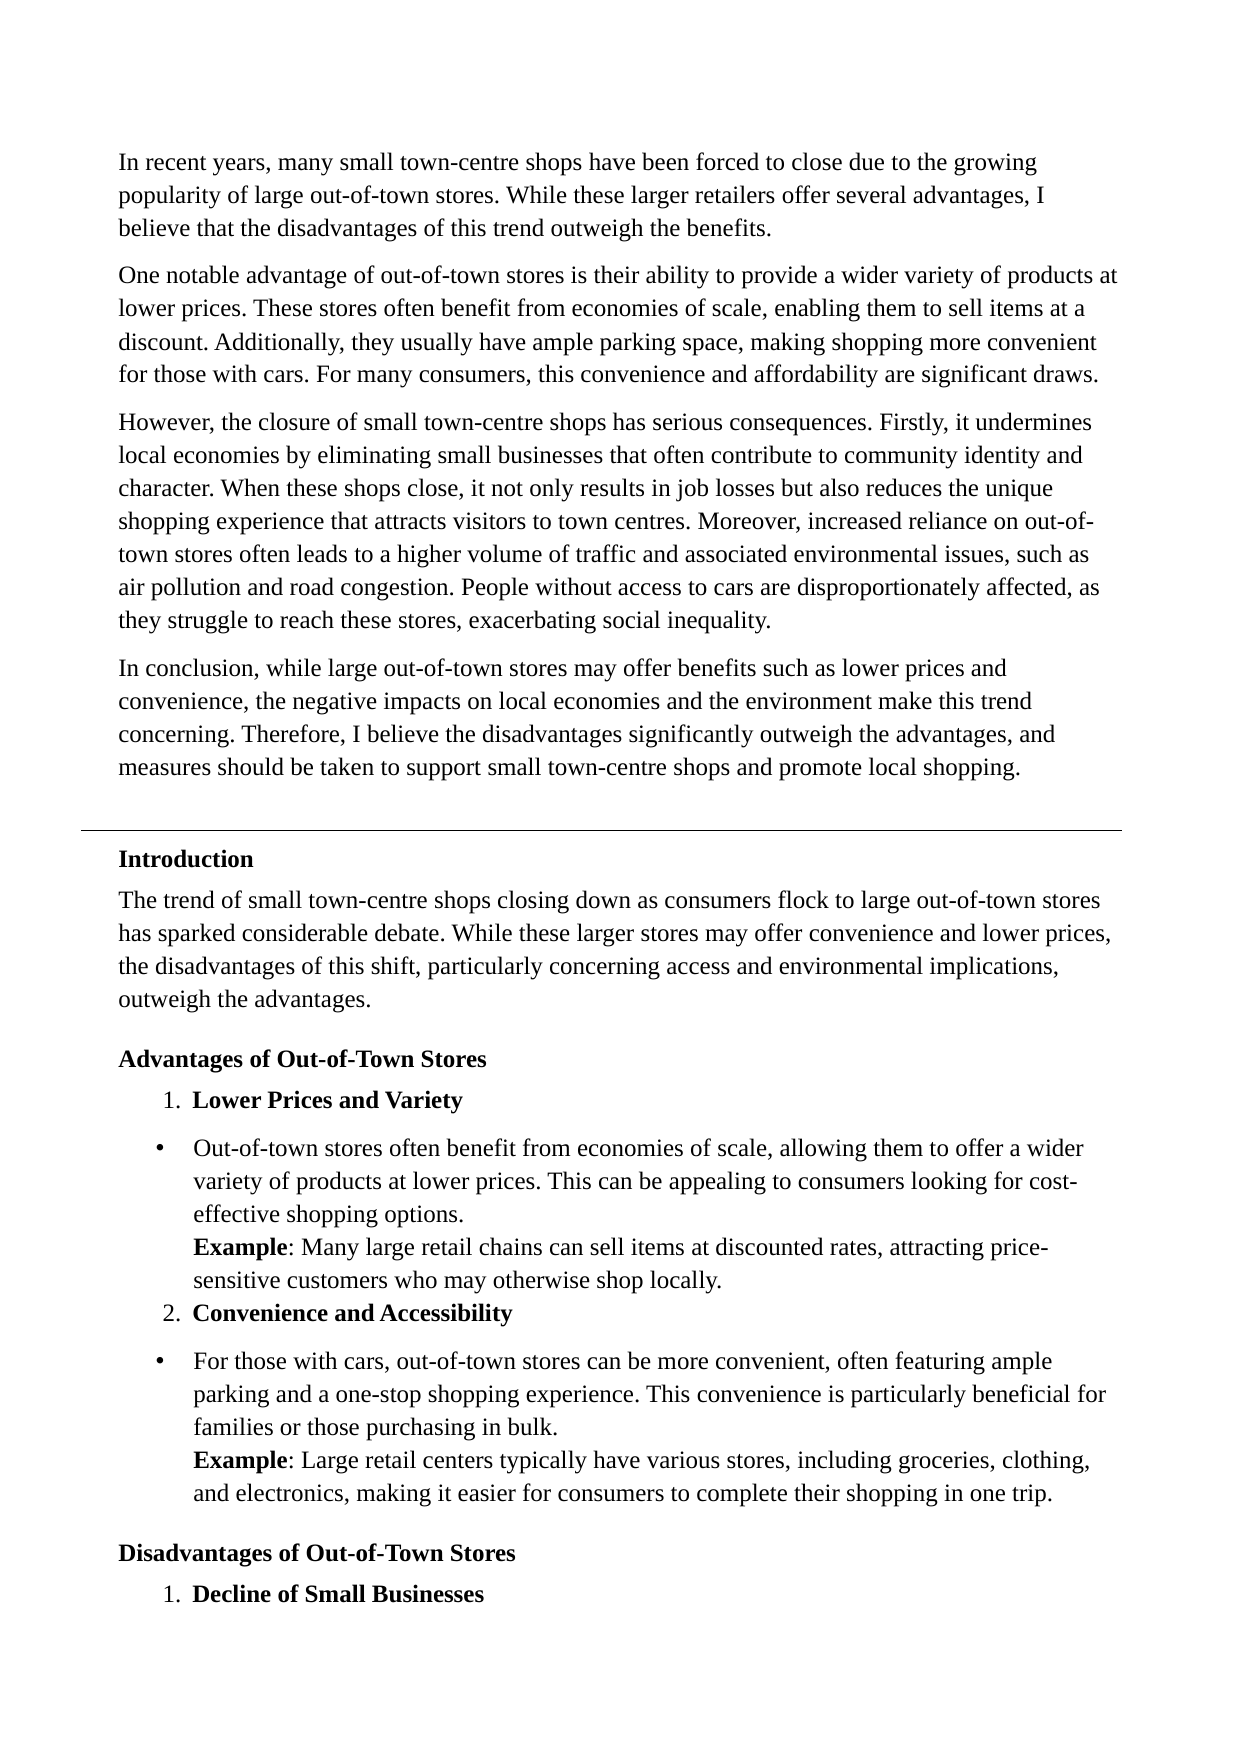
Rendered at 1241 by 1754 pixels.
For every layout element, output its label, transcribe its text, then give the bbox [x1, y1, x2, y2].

subtitle Introduction [118, 844, 1122, 873]
subtitle Disadvantages of Out-of-Town Stores [118, 1538, 1122, 1567]
list Decline of Small Businesses [162, 1579, 1122, 1608]
list Example: Large retail centers typically have various stores, including groceries, clothing, and electronics, making it easier for consumers to complete their shopping in one trip. [156, 1445, 1122, 1507]
text One notable advantage of out-of-town stores is their ability to provide a wider variety of products at lower prices. These stores often benefit from economies of scale, enabling them to sell items at a discount. Additionally, they usually have ample parking space, making shopping more convenient for those with cars. For many consumers, this convenience and affordability are significant draws. [118, 261, 1122, 388]
list Example: Many large retail chains can sell items at discounted rates, attracting price-sensitive customers who may otherwise shop locally. [156, 1232, 1122, 1294]
text In recent years, many small town-centre shops have been forced to close due to the growing popularity of large out-of-town stores. While these larger retailers offer several advantages, I believe that the disadvantages of this trend outweigh the benefits. [118, 147, 1122, 242]
subtitle Advantages of Out-of-Town Stores [118, 1044, 1122, 1073]
text The trend of small town-centre shops closing down as consumers flock to large out-of-town stores has sparked considerable debate. While these larger stores may offer convenience and lower prices, the disadvantages of this shift, particularly concerning access and environmental implications, outweigh the advantages. [118, 885, 1122, 1013]
text However, the closure of small town-centre shops has serious consequences. Firstly, it undermines local economies by eliminating small businesses that often contribute to community identity and character. When these shops close, it not only results in job losses but also reduces the unique shopping experience that attracts visitors to town centres. Moreover, increased reliance on out-of-town stores often leads to a higher volume of traffic and associated environmental issues, such as air pollution and road congestion. People without access to cars are disproportionately affected, as they struggle to reach these stores, exacerbating social inequality. [118, 407, 1122, 634]
list For those with cars, out-of-town stores can be more convenient, often featuring ample parking and a one-stop shopping experience. This convenience is particularly beneficial for families or those purchasing in bulk. [156, 1346, 1122, 1441]
list Lower Prices and Variety [162, 1086, 1122, 1114]
list Convenience and Accessibility [162, 1298, 1122, 1327]
list Out-of-town stores often benefit from economies of scale, allowing them to offer a wider variety of products at lower prices. This can be appealing to consumers looking for cost-effective shopping options. [156, 1133, 1122, 1228]
text In conclusion, while large out-of-town stores may offer benefits such as lower prices and convenience, the negative impacts on local economies and the environment make this trend concerning. Therefore, I believe the disadvantages significantly outweigh the advantages, and measures should be taken to support small town-centre shops and promote local shopping. [118, 653, 1122, 781]
